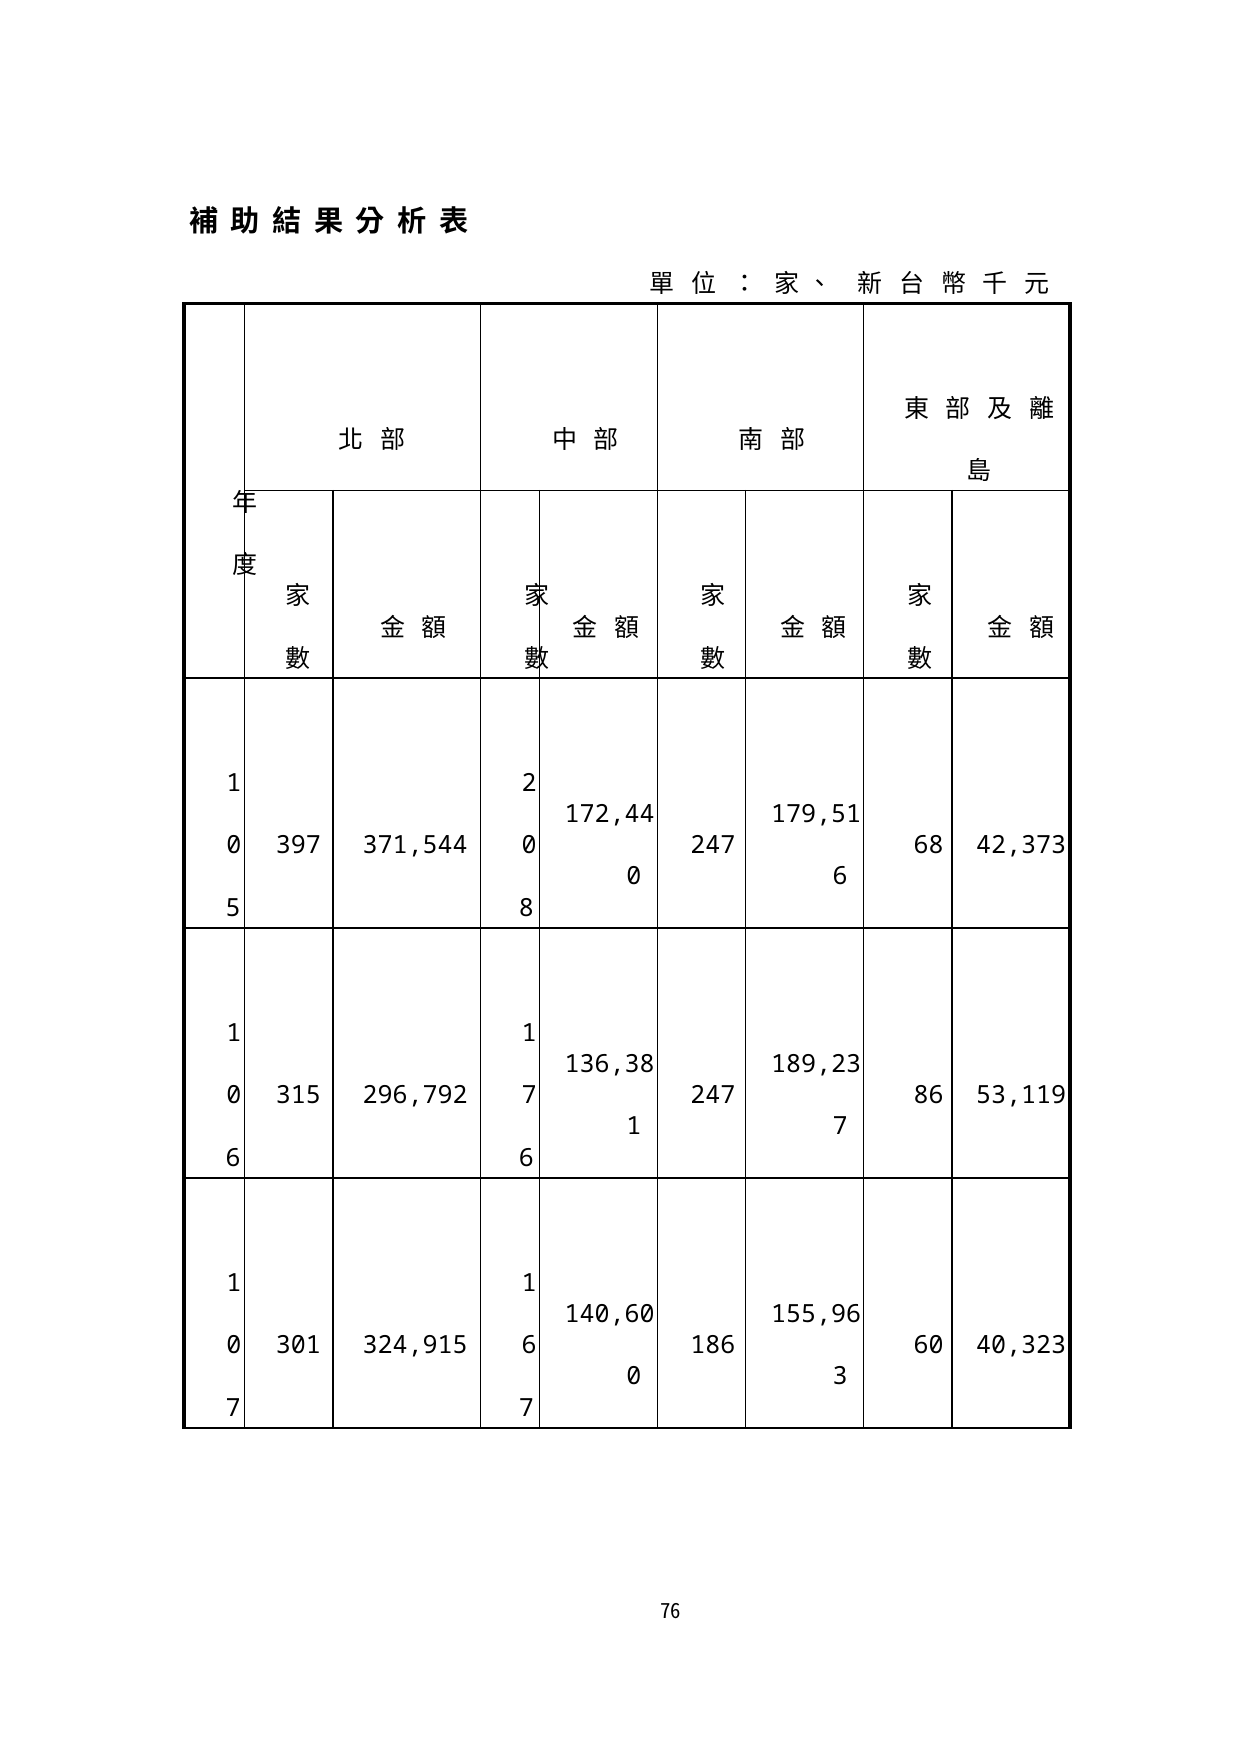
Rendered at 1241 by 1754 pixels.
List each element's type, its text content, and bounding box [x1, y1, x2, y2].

table_cell 315 [245, 929, 332, 1177]
table_cell 186 [658, 1179, 745, 1427]
table_cell 247 [658, 679, 745, 927]
table_cell 140,600 [540, 1179, 657, 1427]
table_header 北部 [245, 305, 480, 490]
table_cell 397 [245, 679, 332, 927]
table_cell 179,516 [746, 679, 863, 927]
table_header 年度 [186, 305, 244, 677]
table_cell 176 [481, 929, 539, 1177]
table_cell 86 [864, 929, 951, 1177]
table_cell 107 [186, 1179, 244, 1427]
table_cell 167 [481, 1179, 539, 1427]
table_cell 家數 [245, 491, 332, 677]
table_cell 105 [186, 679, 244, 927]
table_cell 68 [864, 679, 951, 927]
table_cell 208 [481, 679, 539, 927]
table_cell 家數 [864, 491, 951, 677]
table_cell 家數 [481, 491, 539, 677]
table_cell 189,237 [746, 929, 863, 1177]
table_cell 247 [658, 929, 745, 1177]
table_cell 136,381 [540, 929, 657, 1177]
table_cell 53,119 [953, 929, 1068, 1177]
table_cell 324,915 [334, 1179, 480, 1427]
text 單位：家、新台幣千元 [183, 240, 1058, 302]
table_header 中部 [481, 305, 657, 490]
table_cell 42,373 [953, 679, 1068, 927]
table_cell 金額 [540, 491, 657, 677]
table_header 東部及離島 [864, 305, 1068, 490]
table_cell 296,792 [334, 929, 480, 1177]
table_cell 金額 [953, 491, 1068, 677]
table_cell 106 [186, 929, 244, 1177]
text 補助結果分析表 [183, 177, 1058, 240]
table_cell 金額 [746, 491, 863, 677]
table_cell 家數 [658, 491, 745, 677]
table_cell 301 [245, 1179, 332, 1427]
table_cell 40,323 [953, 1179, 1068, 1427]
table_header 南部 [658, 305, 863, 490]
table_cell 172,440 [540, 679, 657, 927]
table_cell 155,963 [746, 1179, 863, 1427]
table_cell 金額 [334, 491, 480, 677]
table_cell 371,544 [334, 679, 480, 927]
table_cell 60 [864, 1179, 951, 1427]
